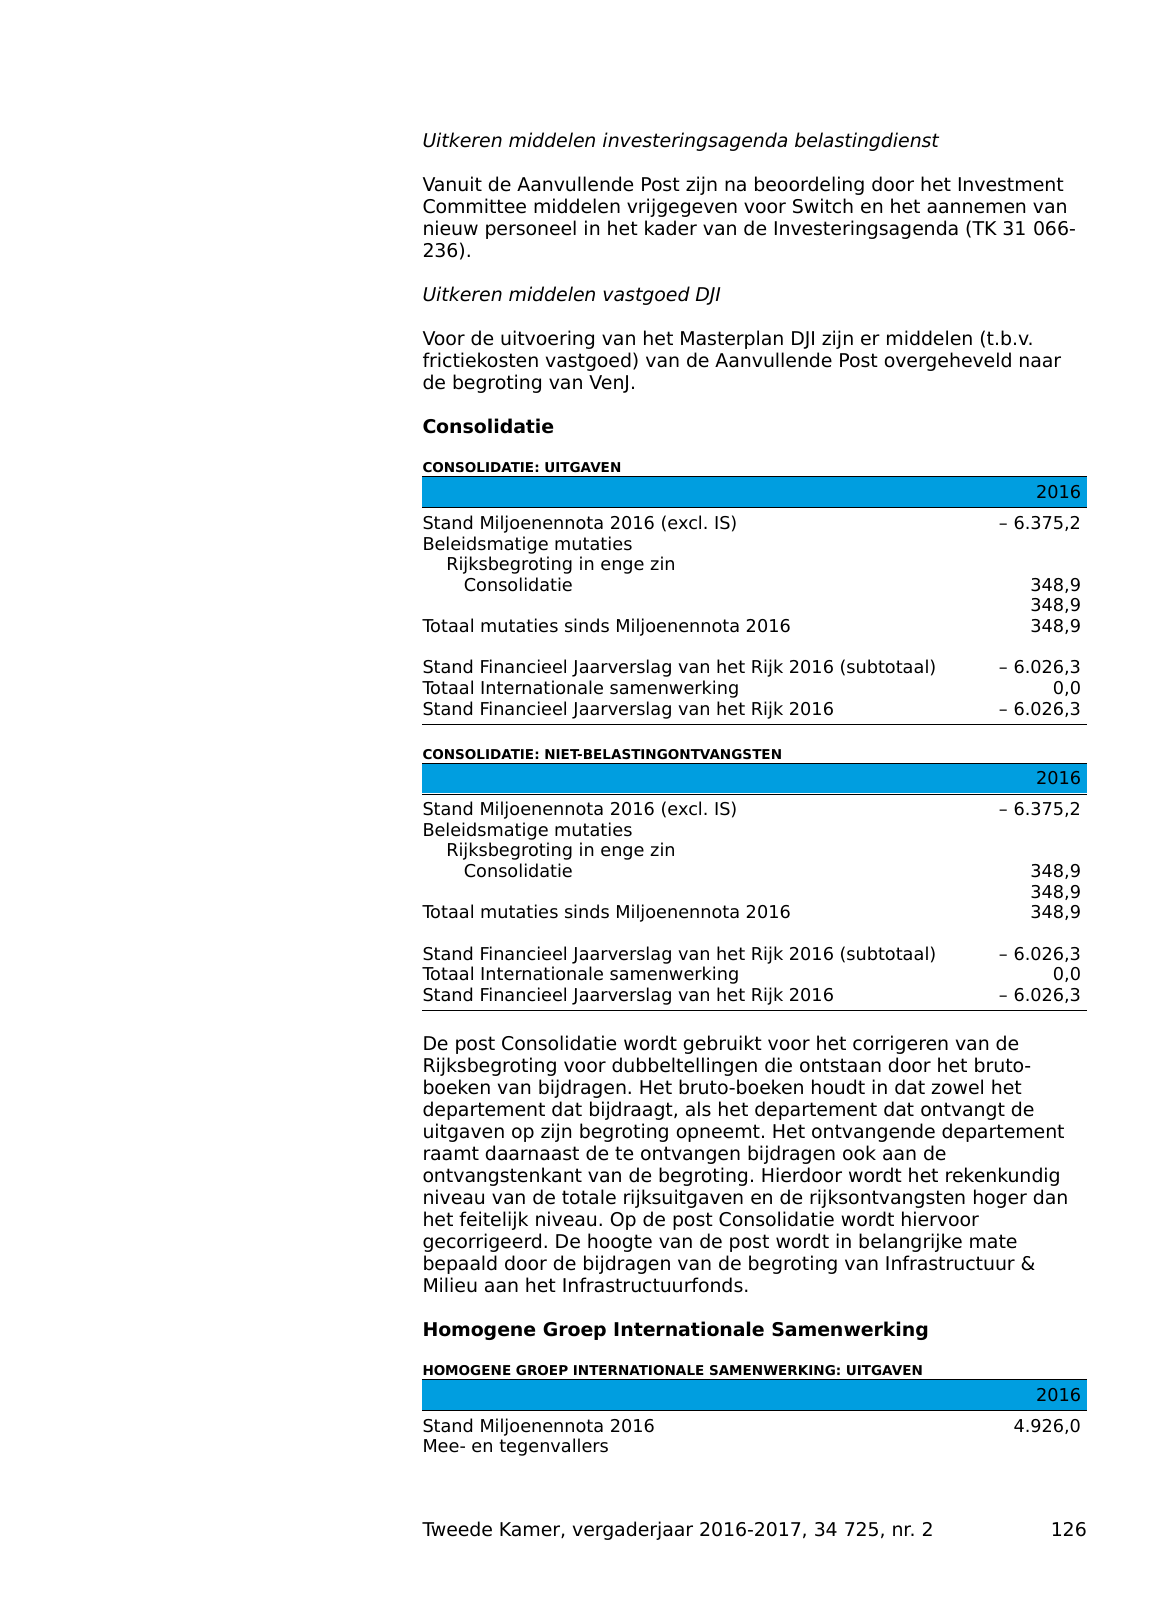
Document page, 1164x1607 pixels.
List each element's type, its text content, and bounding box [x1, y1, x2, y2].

table_cell 348,9 [969, 861, 1087, 882]
table_cell [440, 595, 458, 616]
table_cell [422, 477, 968, 507]
table_cell Beleidsmatige mutaties [422, 534, 968, 554]
table_cell 0,0 [969, 964, 1087, 985]
subtitle Homogene Groep Internationale Samenwerking [422, 1319, 1087, 1341]
table_cell [440, 575, 458, 595]
table_cell Rijksbegroting in enge zin [440, 840, 968, 861]
table_cell 348,9 [969, 575, 1087, 595]
table_cell [969, 840, 1087, 861]
table_cell Consolidatie [458, 861, 968, 882]
table_cell – 6.026,3 [969, 944, 1087, 964]
table_cell [422, 554, 440, 575]
table_header CONSOLIDATIE: NIET-BELASTINGONTVANGSTEN [422, 747, 1087, 762]
table_cell [440, 861, 458, 882]
table_cell Totaal Internationale samenwerking [422, 678, 968, 698]
table_cell – 6.375,2 [969, 795, 1087, 820]
text De post Consolidatie wordt gebruikt voor het corrigeren van de Rijksbegroting voor dubbeltellingen die ontstaan door het bruto-boeken van bijdragen. Het bruto-boeken houdt in dat zowel het departement dat bijdraagt, als het departement dat ontvangt de uitgaven op zijn begroting opneemt. Het ontvangende departement raamt daarnaast de te ontvangen bijdragen ook aan de ontvangstenkant van de begroting. Hierdoor wordt het rekenkundig niveau van de totale rijksuitgaven en de rijksontvangsten hoger dan het feitelijk niveau. Op de post Consolidatie wordt hiervoor gecorrigeerd. De hoogte van de post wordt in belangrijke mate bepaald door de bijdragen van de begroting van Infrastructuur & Milieu aan het Infrastructuurfonds. [422, 1033, 1087, 1297]
table_cell [422, 595, 440, 616]
table_cell Rijksbegroting in enge zin [440, 554, 968, 575]
table_cell [969, 1436, 1087, 1457]
subtitle Uitkeren middelen vastgoed DJI [422, 284, 1087, 306]
table_cell – 6.375,2 [969, 508, 1087, 533]
table_cell 348,9 [969, 882, 1087, 902]
table_cell [440, 923, 458, 943]
table_cell Stand Financieel Jaarverslag van het Rijk 2016 (subtotaal) [422, 944, 968, 964]
table_cell [422, 575, 440, 595]
table_cell [458, 923, 968, 943]
table_cell [422, 637, 440, 657]
table_cell Stand Financieel Jaarverslag van het Rijk 2016 [422, 699, 968, 724]
table_cell [458, 637, 968, 657]
table_cell Mee- en tegenvallers [422, 1436, 968, 1457]
table_header CONSOLIDATIE: UITGAVEN [422, 460, 1087, 476]
table_cell 348,9 [969, 902, 1087, 923]
table_cell Stand Financieel Jaarverslag van het Rijk 2016 (subtotaal) [422, 657, 968, 678]
table_cell [422, 764, 968, 793]
table_cell [969, 637, 1087, 657]
table_cell Stand Miljoenennota 2016 (excl. IS) [422, 508, 968, 533]
table_cell Beleidsmatige mutaties [422, 820, 968, 840]
table_cell Totaal mutaties sinds Miljoenennota 2016 [422, 616, 968, 637]
table_cell [422, 1380, 968, 1410]
table_cell [969, 534, 1087, 554]
table_cell [440, 637, 458, 657]
table_cell – 6.026,3 [969, 985, 1087, 1010]
text Vanuit de Aanvullende Post zijn na beoordeling door het Investment Committee middelen vrijgegeven voor Switch en het aannemen van nieuw personeel in het kader van de Investeringsagenda (TK 31 066-236). [422, 174, 1087, 262]
table_cell – 6.026,3 [969, 699, 1087, 724]
table_cell Totaal Internationale samenwerking [422, 964, 968, 985]
table_cell [458, 595, 968, 616]
text Voor de uitvoering van het Masterplan DJI zijn er middelen (t.b.v. frictiekosten vastgoed) van de Aanvullende Post overgeheveld naar de begroting van VenJ. [422, 328, 1087, 394]
table_cell [422, 923, 440, 943]
subtitle Uitkeren middelen investeringsagenda belastingdienst [422, 130, 1087, 152]
table_cell [422, 861, 440, 882]
table_cell [422, 882, 440, 902]
table_cell [440, 882, 458, 902]
table_cell Totaal mutaties sinds Miljoenennota 2016 [422, 902, 968, 923]
table_cell – 6.026,3 [969, 657, 1087, 678]
table_cell 348,9 [969, 595, 1087, 616]
table_cell 2016 [969, 1380, 1087, 1410]
table_cell [422, 840, 440, 861]
table_cell 2016 [969, 477, 1087, 507]
table_cell [458, 882, 968, 902]
subtitle Consolidatie [422, 416, 1087, 438]
table_cell 2016 [969, 764, 1087, 793]
table_cell 4.926,0 [969, 1411, 1087, 1436]
table_cell 348,9 [969, 616, 1087, 637]
table_cell [969, 554, 1087, 575]
table_cell 0,0 [969, 678, 1087, 698]
table_cell Stand Miljoenennota 2016 [422, 1411, 968, 1436]
table_cell [969, 820, 1087, 840]
table_cell [969, 923, 1087, 943]
table_cell Consolidatie [458, 575, 968, 595]
table_header HOMOGENE GROEP INTERNATIONALE SAMENWERKING: UITGAVEN [422, 1363, 1087, 1379]
table_cell Stand Miljoenennota 2016 (excl. IS) [422, 795, 968, 820]
table_cell Stand Financieel Jaarverslag van het Rijk 2016 [422, 985, 968, 1010]
